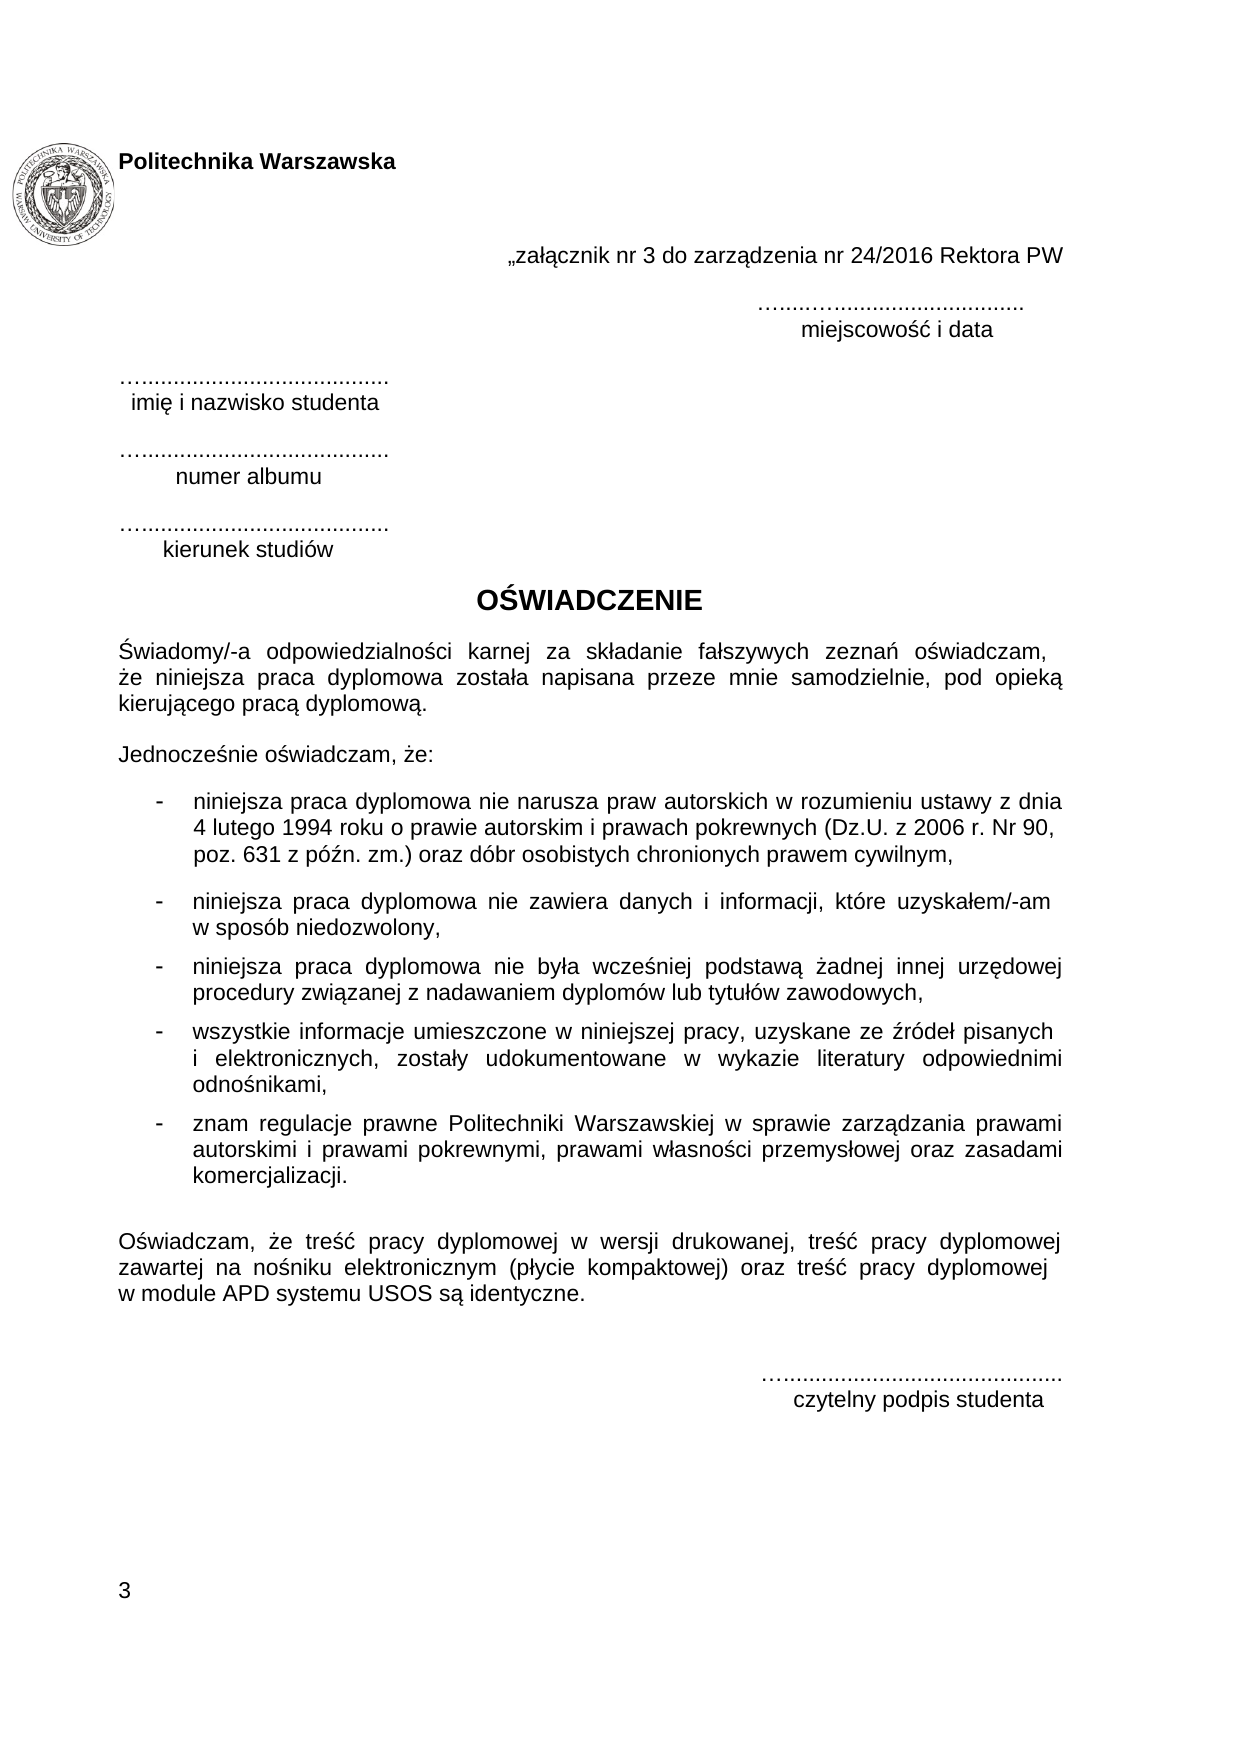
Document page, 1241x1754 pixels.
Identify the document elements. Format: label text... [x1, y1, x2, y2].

text …....................................... imię i nazwisko studenta [118, 363, 1061, 415]
text Politechnika Warszawska [118, 148, 1063, 174]
list niniejsza praca dyplomowa nie zawiera danych i informacji, które uzyskałem/-am w sposób niedozwolony, [155, 888, 1063, 941]
text …............................................ czytelny podpis studenta [118, 1359, 1063, 1412]
list niniejsza praca dyplomowa nie była wcześniej podstawą żadnej innej urzędowej procedury związanej z nadawaniem dyplomów lub tytułów zawodowych, [155, 953, 1063, 1006]
text Oświadczam, że treść pracy dyplomowej w wersji drukowanej, treść pracy dyplomowej zawartej na nośniku elektronicznym (płycie kompaktowej) oraz treść pracy dyplomowej w module APD systemu USOS są identyczne. [118, 1228, 1061, 1307]
text OŚWIADCZENIE [118, 583, 1061, 617]
text …....................................... numer albumu [118, 436, 1061, 489]
text …....................................... kierunek studiów [118, 510, 1061, 562]
text Świadomy/-a odpowiedzialności karnej za składanie fałszywych zeznań oświadczam, że niniejsza praca dyplomowa została napisana przeze mnie samodzielnie, pod opieką kierującego pracą dyplomową. [118, 638, 1063, 717]
text Jednocześnie oświadczam, że: [118, 741, 1063, 767]
list wszystkie informacje umieszczone w niniejszej pracy, uzyskane ze źródeł pisanych i elektronicznych, zostały udokumentowane w wykazie literatury odpowiednimi odnośnikami, [155, 1018, 1063, 1097]
text „załącznik nr 3 do zarządzenia nr 24/2016 Rektora PW [118, 242, 1063, 268]
text ….....….............................. miejscowość i data [118, 289, 1025, 342]
list niniejsza praca dyplomowa nie narusza praw autorskich w rozumieniu ustawy z dnia 4 lutego 1994 roku o prawie autorskim i prawach pokrewnych (Dz.U. z 2006 r. Nr 90, poz. 631 z późn. zm.) oraz dóbr osobistych chronionych prawem cywilnym, [156, 788, 1063, 867]
picture [12, 143, 115, 246]
list znam regulacje prawne Politechniki Warszawskiej w sprawie zarządzania prawami autorskimi i prawami pokrewnymi, prawami własności przemysłowej oraz zasadami komercjalizacji. [155, 1110, 1063, 1189]
